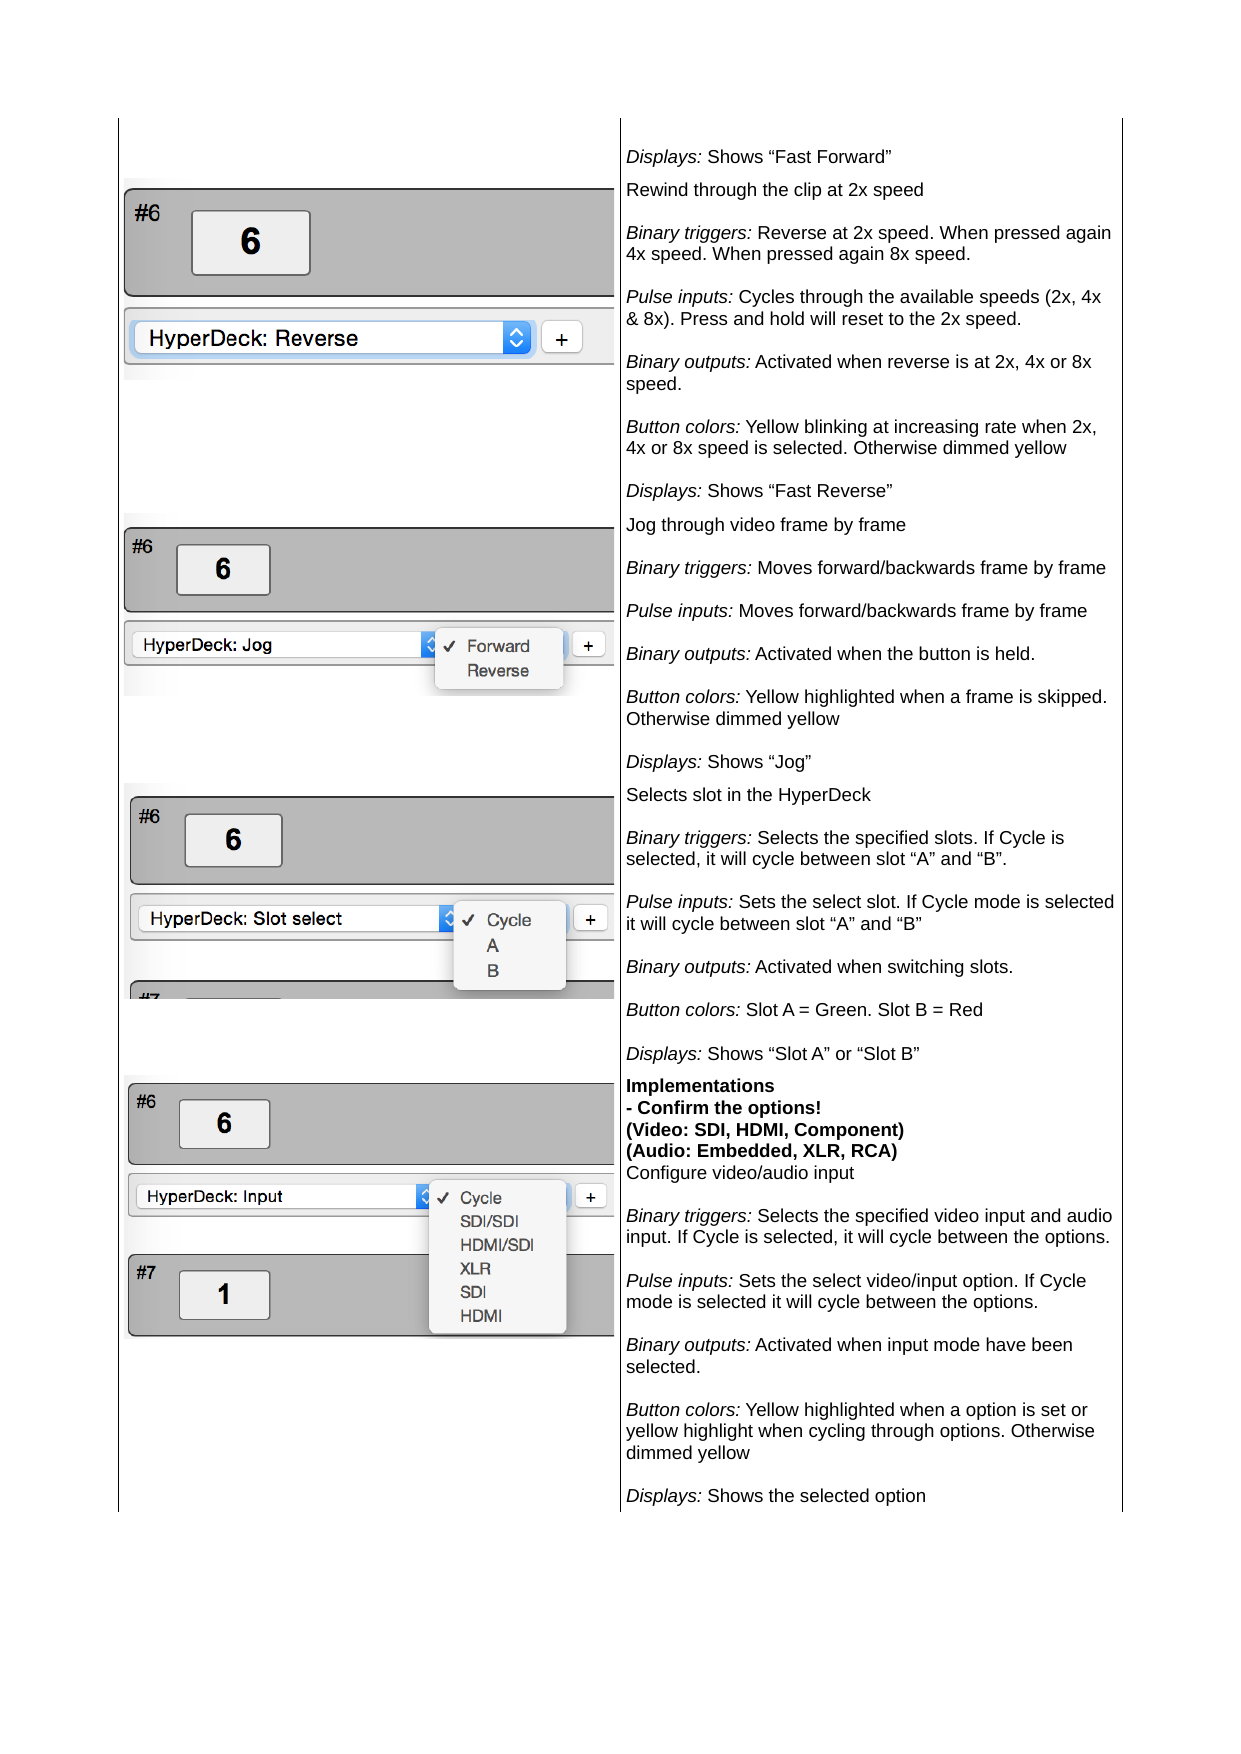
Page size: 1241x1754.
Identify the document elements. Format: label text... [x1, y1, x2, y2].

table_cell [119, 179, 620, 508]
picture [123, 783, 615, 999]
picture [123, 178, 615, 380]
table_cell Rewind through the clip at 2x speed Binary triggers: Reverse at 2x speed. When pressed again 4x speed. When pressed again 8x speed. Pulse inputs: Cycles through the available speeds (2x, 4x & 8x). Press and hold will reset to the 2x speed. Binary outputs: Activated when reverse is at 2x, 4x or 8x speed. Button colors: Yellow blinking at increasing rate when 2x, 4x or 8x speed is selected. Otherwise dimmed yellow Displays: Shows “Fast Reverse” [621, 173, 1122, 508]
table_cell [119, 1070, 620, 1512]
picture [123, 1075, 615, 1339]
table_cell Implementations - Confirm the options! (Video: SDI, HDMI, Component) (Audio: Embedded, XLR, RCA) Configure video/audio input Binary triggers: Selects the specified video input and audio input. If Cycle is selected, it will cycle between the options. Pulse inputs: Sets the select video/input option. If Cycle mode is selected it will cycle between the options. Binary outputs: Activated when input mode have been selected. Button colors: Yellow highlighted when a option is set or yellow highlight when cycling through options. Otherwise dimmed yellow Displays: Shows the selected option [621, 1070, 1122, 1512]
table_cell Selects slot in the HyperDeck Binary triggers: Selects the specified slots. If Cycle is selected, it will cycle between slot “A” and “B”. Pulse inputs: Sets the select slot. If Cycle mode is selected it will cycle between slot “A” and “B” Binary outputs: Activated when switching slots. Button colors: Slot A = Green. Slot B = Red Displays: Shows “Slot A” or “Slot B” [621, 778, 1122, 1069]
table_cell Displays: Shows “Fast Forward” [621, 118, 1122, 173]
table_cell [119, 173, 620, 178]
table_cell [119, 778, 620, 783]
table_cell Jog through video frame by frame Binary triggers: Moves forward/backwards frame by frame Pulse inputs: Moves forward/backwards frame by frame Binary outputs: Activated when the button is held. Button colors: Yellow highlighted when a frame is skipped. Otherwise dimmed yellow Displays: Shows “Jog” [621, 508, 1122, 778]
table_cell [119, 508, 620, 778]
picture [123, 513, 615, 696]
table_cell [119, 118, 620, 173]
table_cell [119, 784, 620, 1069]
